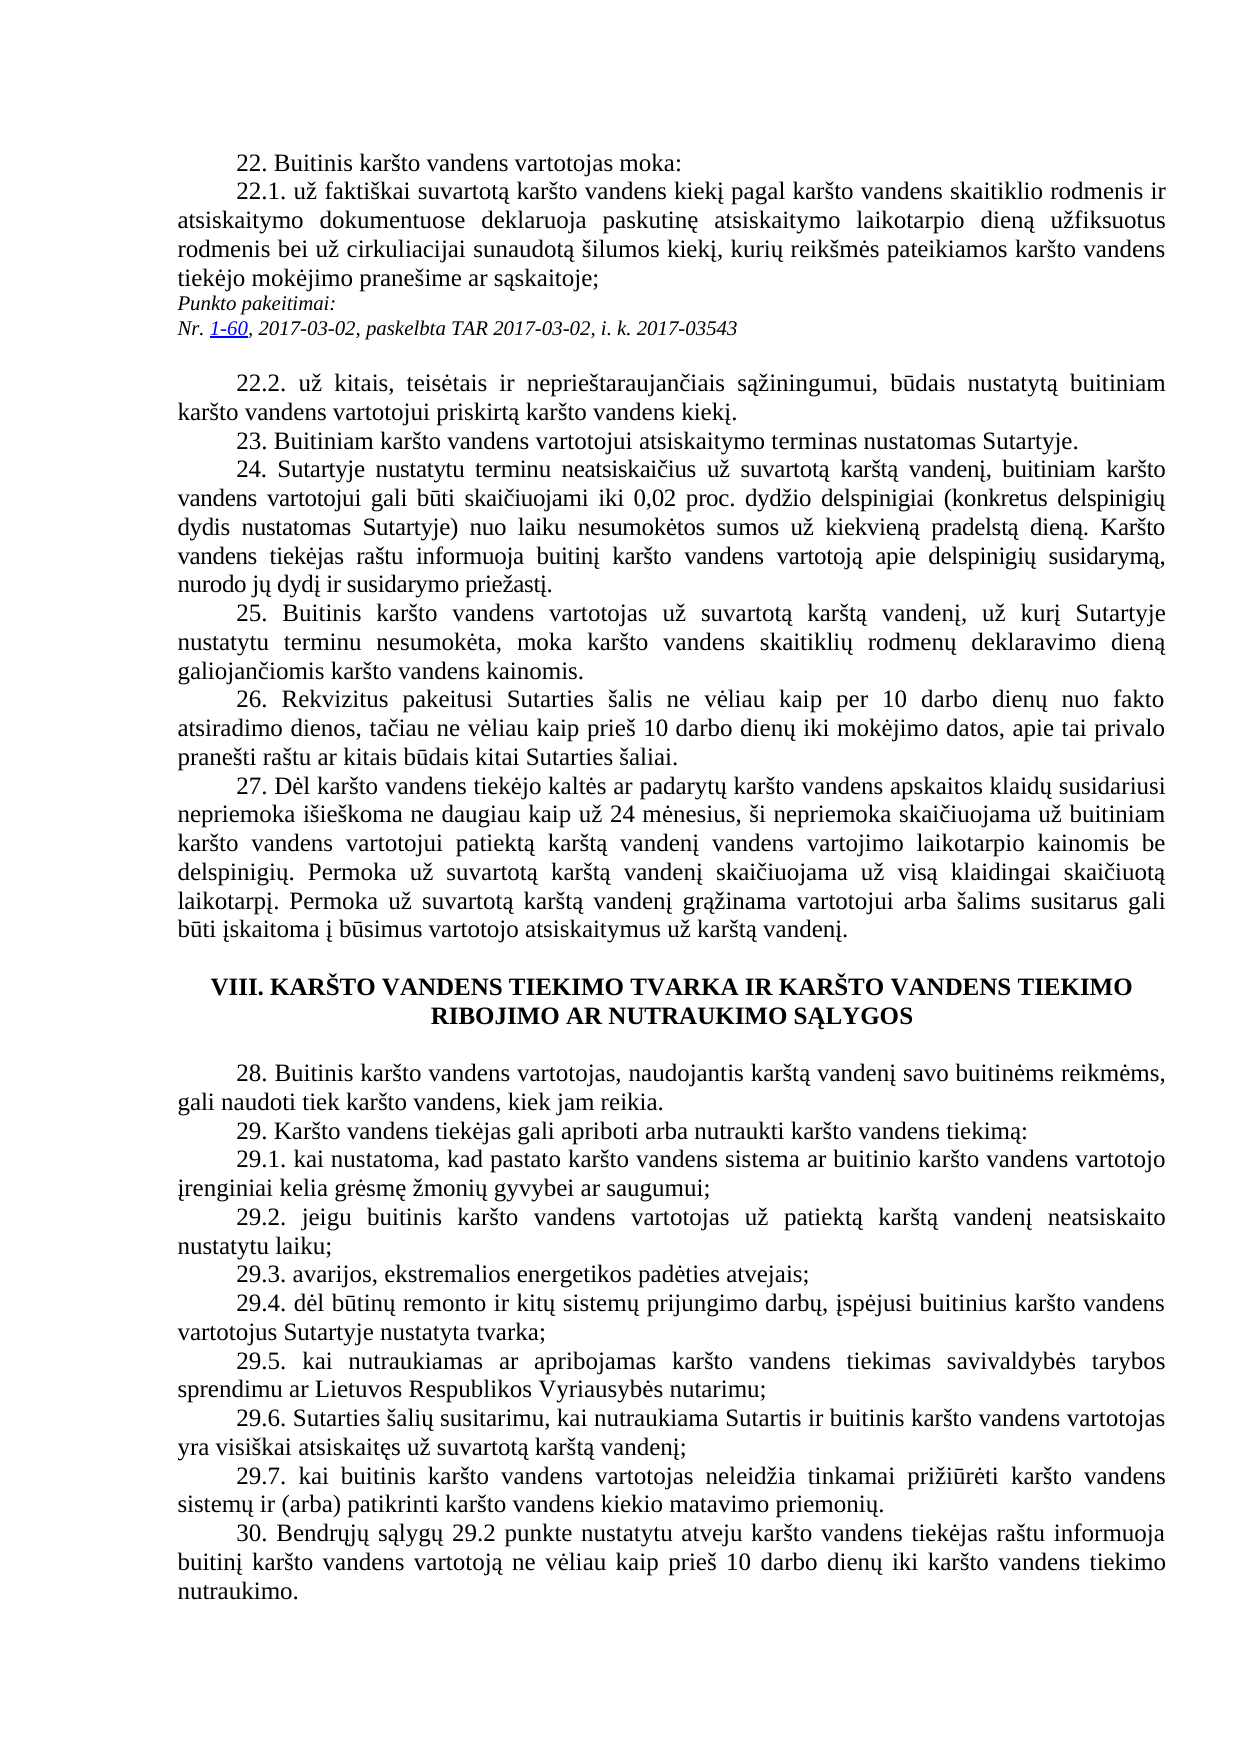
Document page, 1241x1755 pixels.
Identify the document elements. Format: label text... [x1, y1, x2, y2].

text 29.1. kai nustatoma, kad pastato karšto vandens sistema ar buitinio karšto vandens vartotojo įrenginiai kelia grėsmę žmonių gyvybei ar saugumui; [177, 1144, 1166, 1202]
text 29. Karšto vandens tiekėjas gali apriboti arba nutraukti karšto vandens tiekimą: [177, 1116, 1166, 1144]
text 22.1. už faktiškai suvartotą karšto vandens kiekį pagal karšto vandens skaitiklio rodmenis ir atsiskaitymo dokumentuose deklaruoja paskutinę atsiskaitymo laikotarpio dieną užfiksuotus rodmenis bei už cirkuliacijai sunaudotą šilumos kiekį, kurių reikšmės pateikiamos karšto vandens tiekėjo mokėjimo pranešime ar sąskaitoje; [177, 176, 1166, 291]
text 24. Sutartyje nustatytu terminu neatsiskaičius už suvartotą karštą vandenį, buitiniam karšto vandens vartotojui gali būti skaičiuojami iki 0,02 proc. dydžio delspinigiai (konkretus delspinigių dydis nustatomas Sutartyje) nuo laiku nesumokėtos sumos už kiekvieną pradelstą dieną. Karšto vandens tiekėjas raštu informuoja buitinį karšto vandens vartotoją apie delspinigių susidarymą, nurodo jų dydį ir susidarymo priežastį. [177, 454, 1166, 598]
text 29.3. avarijos, ekstremalios energetikos padėties atvejais; [177, 1259, 1166, 1288]
text 27. Dėl karšto vandens tiekėjo kaltės ar padarytų karšto vandens apskaitos klaidų susidariusi nepriemoka išieškoma ne daugiau kaip už 24 mėnesius, ši nepriemoka skaičiuojama už buitiniam karšto vandens vartotojui patiektą karštą vandenį vandens vartojimo laikotarpio kainomis be delspinigių. Permoka už suvartotą karštą vandenį skaičiuojama už visą klaidingai skaičiuotą laikotarpį. Permoka už suvartotą karštą vandenį grąžinama vartotojui arba šalims susitarus gali būti įskaitoma į būsimus vartotojo atsiskaitymus už karštą vandenį. [177, 771, 1166, 943]
text 25. Buitinis karšto vandens vartotojas už suvartotą karštą vandenį, už kurį Sutartyje nustatytu terminu nesumokėta, moka karšto vandens skaitiklių rodmenų deklaravimo dieną galiojančiomis karšto vandens kainomis. [177, 598, 1166, 684]
text 23. Buitiniam karšto vandens vartotojui atsiskaitymo terminas nustatomas Sutartyje. [177, 426, 1166, 454]
text 29.7. kai buitinis karšto vandens vartotojas neleidžia tinkamai prižiūrėti karšto vandens sistemų ir (arba) patikrinti karšto vandens kiekio matavimo priemonių. [177, 1461, 1166, 1518]
text 30. Bendrųjų sąlygų 29.2 punkte nustatytu atveju karšto vandens tiekėjas raštu informuoja buitinį karšto vandens vartotoją ne vėliau kaip prieš 10 darbo dienų iki karšto vandens tiekimo nutraukimo. [177, 1518, 1166, 1604]
text VIII. KARŠTO VANDENS tiekimo tvarka ir KARŠTO VANDENS tiekimo ribojimo ar nutraukimo sąlygos [177, 972, 1166, 1029]
text 22.2. už kitais, teisėtais ir neprieštaraujančiais sąžiningumui, būdais nustatytą buitiniam karšto vandens vartotojui priskirtą karšto vandens kiekį. [177, 368, 1166, 426]
text 28. Buitinis karšto vandens vartotojas, naudojantis karštą vandenį savo buitinėms reikmėms, gali naudoti tiek karšto vandens, kiek jam reikia. [177, 1058, 1166, 1116]
text 29.2. jeigu buitinis karšto vandens vartotojas už patiektą karštą vandenį neatsiskaito nustatytu laiku; [177, 1202, 1166, 1259]
text Nr. 1-60, 2017-03-02, paskelbta TAR 2017-03-02, i. k. 2017-03543 [177, 315, 1166, 339]
text Punkto pakeitimai: [177, 291, 1166, 315]
text 29.4. dėl būtinų remonto ir kitų sistemų prijungimo darbų, įspėjusi buitinius karšto vandens vartotojus Sutartyje nustatyta tvarka; [177, 1288, 1166, 1346]
text 22. Buitinis karšto vandens vartotojas moka: [177, 148, 1166, 176]
text 26. Rekvizitus pakeitusi Sutarties šalis ne vėliau kaip per 10 darbo dienų nuo fakto atsiradimo dienos, tačiau ne vėliau kaip prieš 10 darbo dienų iki mokėjimo datos, apie tai privalo pranešti raštu ar kitais būdais kitai Sutarties šaliai. [177, 684, 1166, 771]
text 29.5. kai nutraukiamas ar apribojamas karšto vandens tiekimas savivaldybės tarybos sprendimu ar Lietuvos Respublikos Vyriausybės nutarimu; [177, 1346, 1166, 1403]
text 29.6. Sutarties šalių susitarimu, kai nutraukiama Sutartis ir buitinis karšto vandens vartotojas yra visiškai atsiskaitęs už suvartotą karštą vandenį; [177, 1403, 1166, 1461]
